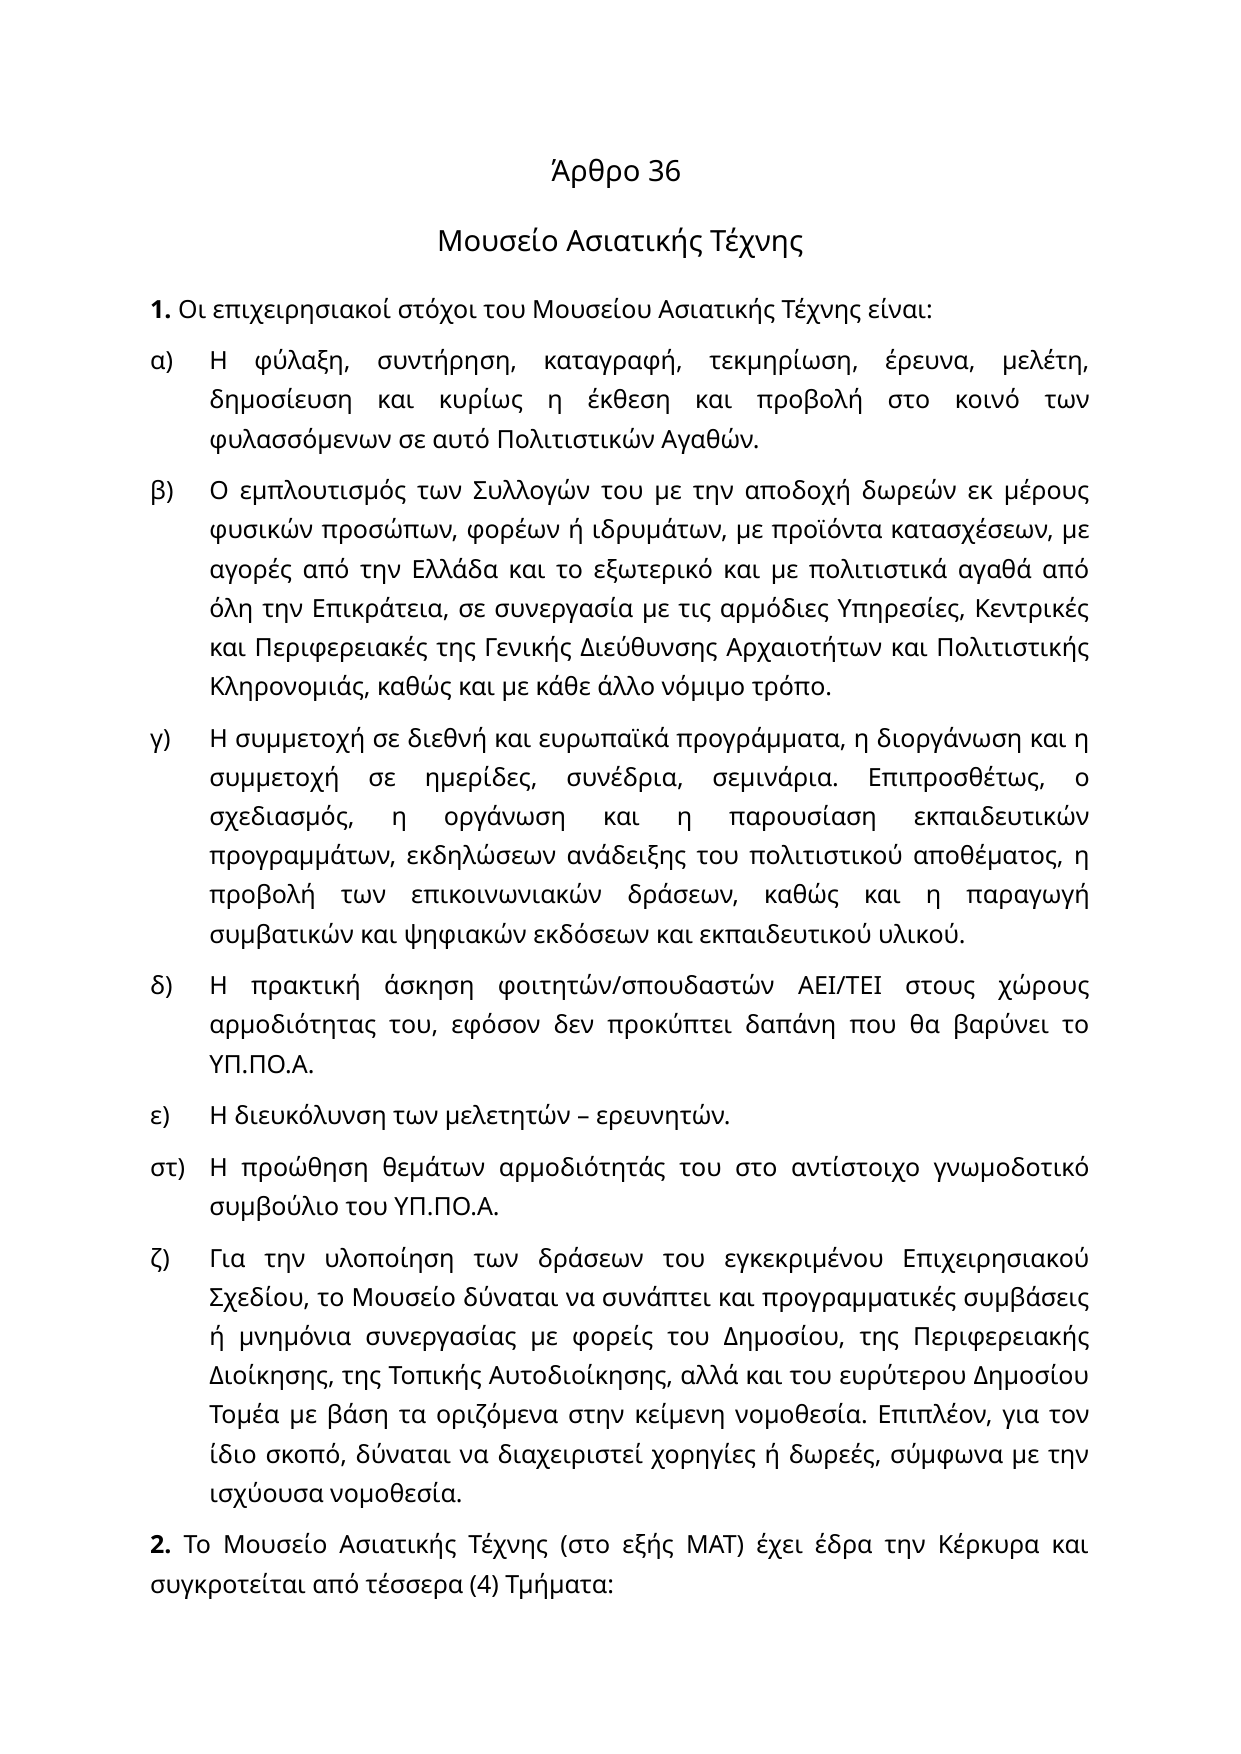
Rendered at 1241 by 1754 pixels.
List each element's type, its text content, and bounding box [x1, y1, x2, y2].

list στ) Η προώθηση θεμάτων αρμοδιότητάς του στο αντίστοιχο γνωμοδοτικό συμβούλιο του ΥΠ.ΠΟ.Α. [150, 1149, 1090, 1223]
text 2. Το Μουσείο Ασιατικής Τέχνης (στο εξής ΜΑΤ) έχει έδρα την Κέρκυρα και συγκροτείται από τέσσερα (4) Τμήματα: [150, 1527, 1090, 1600]
list ε) Η διευκόλυνση των μελετητών – ερευνητών. [150, 1098, 1090, 1132]
list ζ) Για την υλοποίηση των δράσεων του εγκεκριμένου Επιχειρησιακού Σχεδίου, το Μουσείο δύναται να συνάπτει και προγραμματικές συμβάσεις ή μνημόνια συνεργασίας με φορείς του Δημοσίου, της Περιφερειακής Διοίκησης, της Τοπικής Αυτοδιοίκησης, αλλά και του ευρύτερου Δημοσίου Τομέα με βάση τα οριζόμενα στην κείμενη νομοθεσία. Επιπλέον, για τον ίδιο σκοπό, δύναται να διαχειριστεί χορηγίες ή δωρεές, σύμφωνα με την ισχύουσα νομοθεσία. [150, 1240, 1090, 1509]
subtitle Μουσείο Ασιατικής Τέχνης [150, 221, 1090, 260]
list γ) Η συμμετοχή σε διεθνή και ευρωπαϊκά προγράμματα, η διοργάνωση και η συμμετοχή σε ημερίδες, συνέδρια, σεμινάρια. Επιπροσθέτως, ο σχεδιασμός, η οργάνωση και η παρουσίαση εκπαιδευτικών προγραμμάτων, εκδηλώσεων ανάδειξης του πολιτιστικού αποθέματος, η προβολή των επικοινωνιακών δράσεων, καθώς και η παραγωγή συμβατικών και ψηφιακών εκδόσεων και εκπαιδευτικού υλικού. [150, 720, 1090, 950]
list α) Η φύλαξη, συντήρηση, καταγραφή, τεκμηρίωση, έρευνα, μελέτη, δημοσίευση και κυρίως η έκθεση και προβολή στο κοινό των φυλασσόμενων σε αυτό Πολιτιστικών Αγαθών. [150, 343, 1090, 455]
list δ) Η πρακτική άσκηση φοιτητών/σπουδαστών ΑΕΙ/ΤΕΙ στους χώρους αρμοδιότητας του, εφόσον δεν προκύπτει δαπάνη που θα βαρύνει το ΥΠ.ΠΟ.Α. [150, 968, 1090, 1080]
list β) Ο εμπλουτισμός των Συλλογών του με την αποδοχή δωρεών εκ μέρους φυσικών προσώπων, φορέων ή ιδρυμάτων, με προϊόντα κατασχέσεων, με αγορές από την Ελλάδα και το εξωτερικό και με πολιτιστικά αγαθά από όλη την Επικράτεια, σε συνεργασία με τις αρμόδιες Υπηρεσίες, Κεντρικές και Περιφερειακές της Γενικής Διεύθυνσης Αρχαιοτήτων και Πολιτιστικής Κληρονομιάς, καθώς και με κάθε άλλο νόμιμο τρόπο. [150, 473, 1090, 703]
subtitle Άρθρο 36 [150, 150, 1090, 190]
text 1. Οι επιχειρησιακοί στόχοι του Μουσείου Ασιατικής Τέχνης είναι: [150, 291, 1090, 325]
